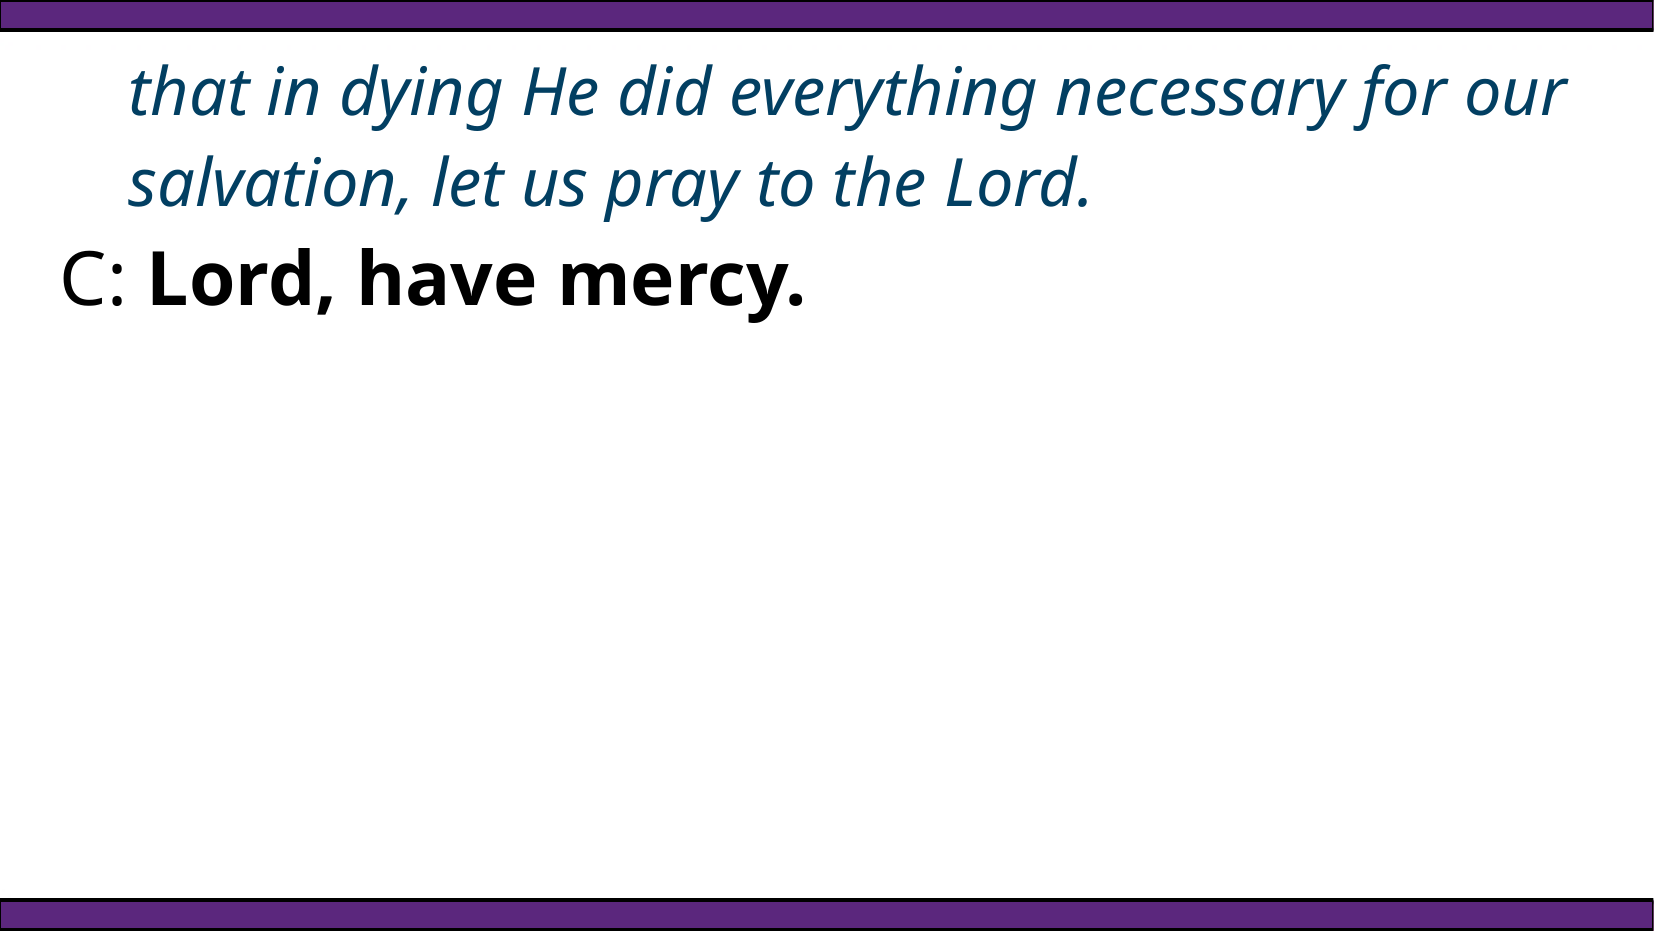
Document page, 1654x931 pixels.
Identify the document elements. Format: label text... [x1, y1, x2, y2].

text_box [0, 900, 1654, 931]
text_box that in dying He did everything necessary for our salvation, let us pray to the Lord. C: Lord, have mercy. [45, 36, 1613, 331]
picture [0, 31, 1654, 900]
text_box [0, 0, 1654, 31]
